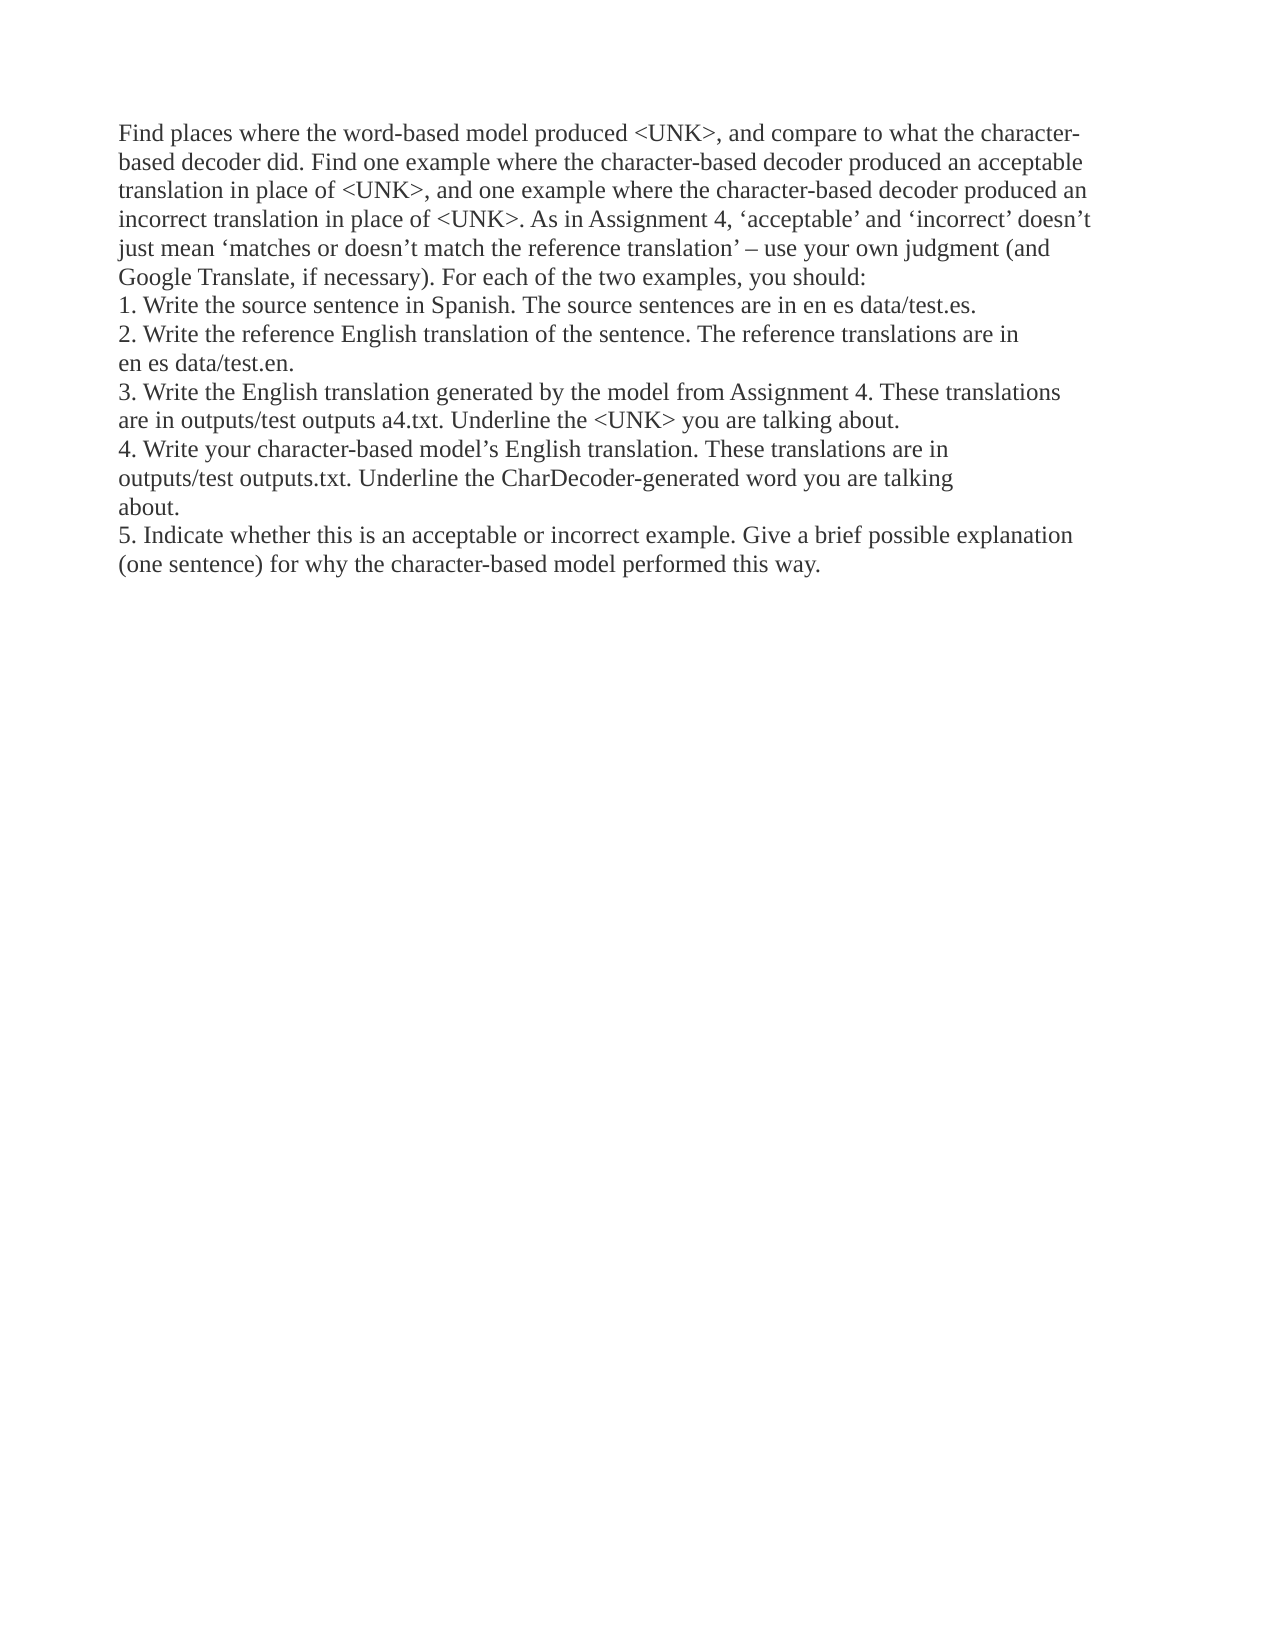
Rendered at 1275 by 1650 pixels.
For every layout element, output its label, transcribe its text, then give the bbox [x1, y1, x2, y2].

text translation in place of <UNK>, and one example where the character-based decoder produced an [118, 176, 1157, 204]
text en es data/test.en. [118, 348, 1157, 377]
text outputs/test outputs.txt. Underline the CharDecoder-generated word you are talking [118, 463, 1157, 492]
text about. [118, 492, 1157, 521]
text 2. Write the reference English translation of the sentence. The reference translations are in [118, 319, 1157, 348]
text 4. Write your character-based model’s English translation. These translations are in [118, 434, 1157, 463]
text just mean ‘matches or doesn’t match the reference translation’ – use your own judgment (and [118, 233, 1157, 262]
text are in outputs/test outputs a4.txt. Underline the <UNK> you are talking about. [118, 406, 1157, 434]
text 3. Write the English translation generated by the model from Assignment 4. These translations [118, 377, 1157, 406]
text (one sentence) for why the character-based model performed this way. [118, 549, 1157, 578]
text Google Translate, if necessary). For each of the two examples, you should: [118, 262, 1157, 291]
text based decoder did. Find one example where the character-based decoder produced an acceptable [118, 147, 1157, 176]
text Find places where the word-based model produced <UNK>, and compare to what the character- [118, 118, 1157, 147]
text 1. Write the source sentence in Spanish. The source sentences are in en es data/test.es. [118, 291, 1157, 319]
text 5. Indicate whether this is an acceptable or incorrect example. Give a brief possible explanation [118, 521, 1157, 549]
text incorrect translation in place of <UNK>. As in Assignment 4, ‘acceptable’ and ‘incorrect’ doesn’t [118, 204, 1157, 233]
